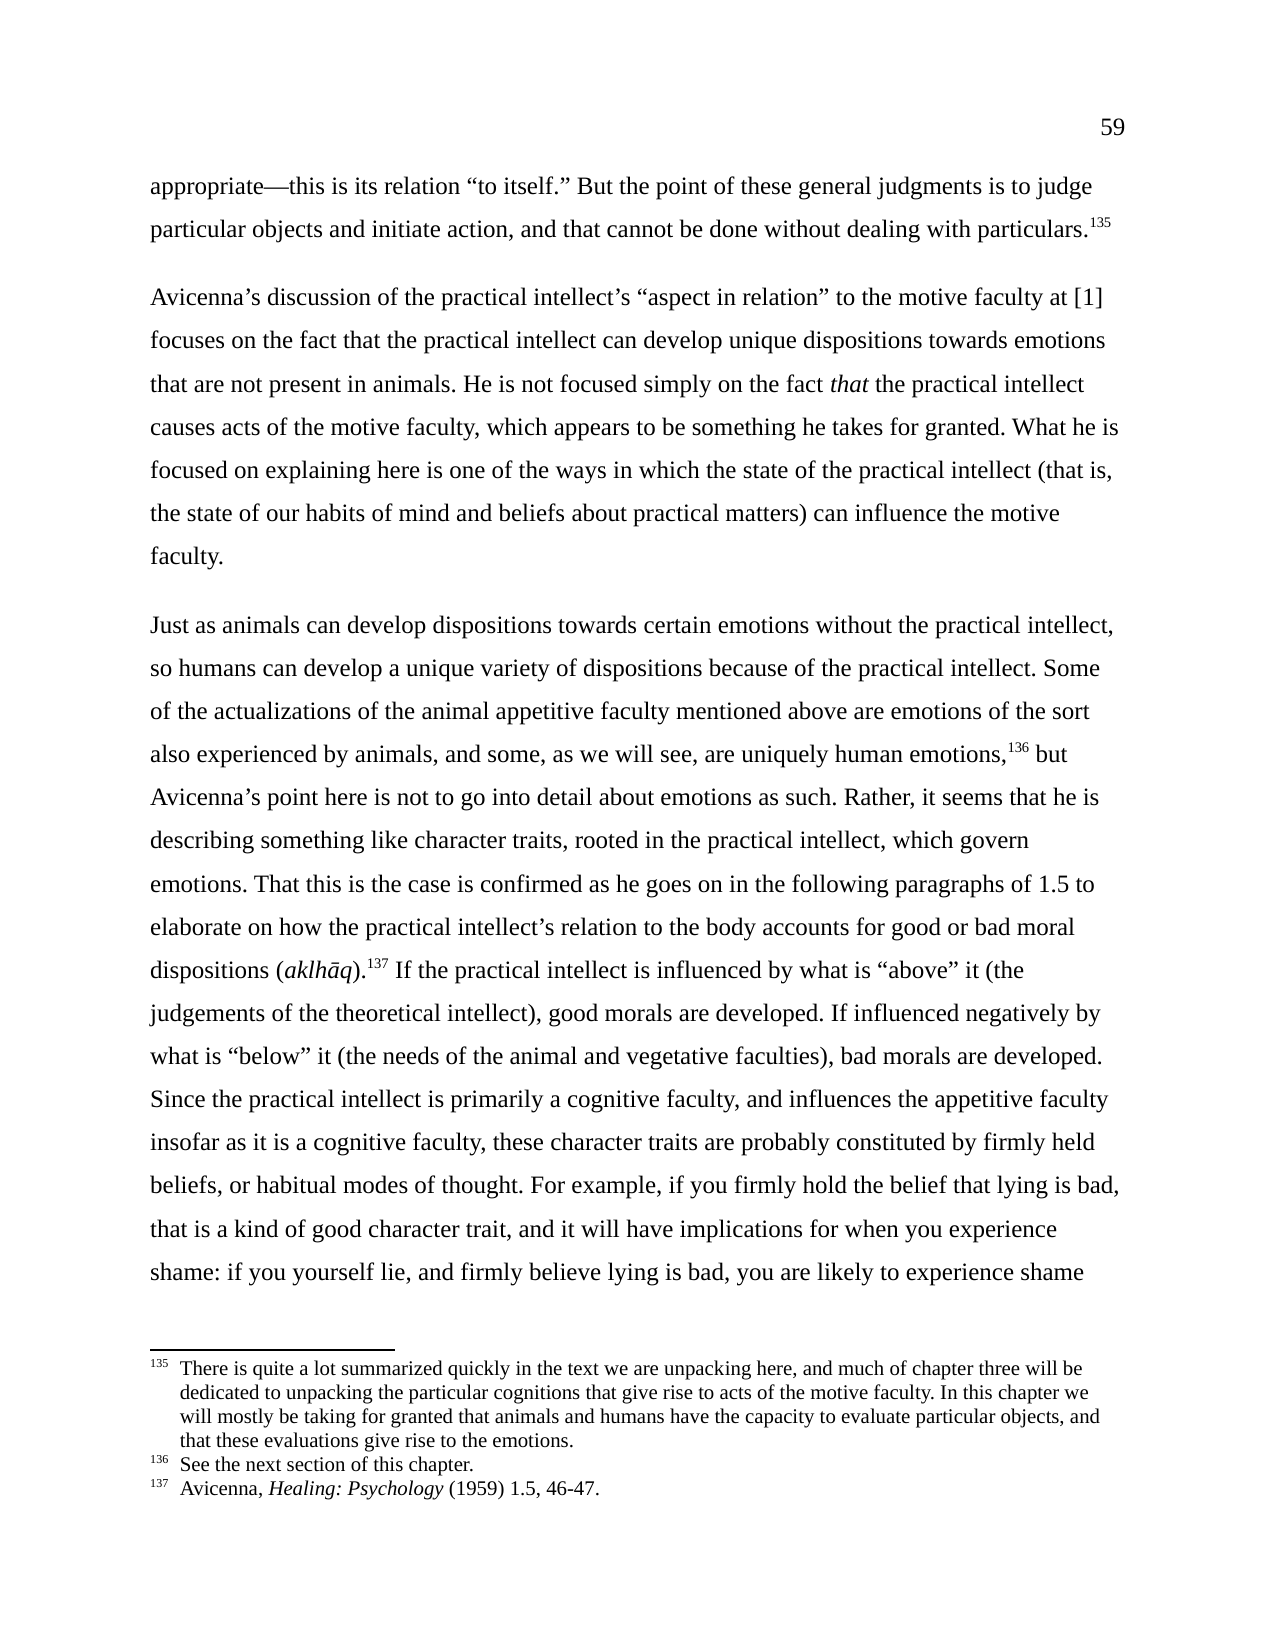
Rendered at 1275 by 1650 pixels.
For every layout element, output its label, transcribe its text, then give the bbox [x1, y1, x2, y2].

text See the next section of this chapter. [150, 1452, 1125, 1476]
text Just as animals can develop dispositions towards certain emotions without the practical intellect, so humans can develop a unique variety of dispositions because of the practical intellect. Some of the actualizations of the animal appetitive faculty mentioned above are emotions of the sort also experienced by animals, and some, as we will see, are uniquely human emotions, but Avicenna’s point here is not to go into detail about emotions as such. Rather, it seems that he is describing something like character traits, rooted in the practical intellect, which govern emotions. That this is the case is confirmed as he goes on in the following paragraphs of 1.5 to elaborate on how the practical intellect’s relation to the body accounts for good or bad moral dispositions (aklhāq). If the practical intellect is influenced by what is “above” it (the judgements of the theoretical intellect), good morals are developed. If influenced negatively by what is “below” it (the needs of the animal and vegetative faculties), bad morals are developed. Since the practical intellect is primarily a cognitive faculty, and influences the appetitive faculty insofar as it is a cognitive faculty, these character traits are probably constituted by firmly held beliefs, or habitual modes of thought. For example, if you firmly hold the belief that lying is bad, that is a kind of good character trait, and it will have implications for when you experience shame: if you yourself lie, and firmly believe lying is bad, you are likely to experience shame [150, 610, 1125, 1286]
text appropriate—this is its relation “to itself.” But the point of these general judgments is to judge particular objects and initiate action, and that cannot be done without dealing with particulars. [150, 171, 1125, 243]
text Avicenna, Healing: Psychology (1959) 1.5, 46-47. [150, 1476, 1125, 1500]
text Avicenna’s discussion of the practical intellect’s “aspect in relation” to the motive faculty at [1] focuses on the fact that the practical intellect can develop unique dispositions towards emotions that are not present in animals. He is not focused simply on the fact that the practical intellect causes acts of the motive faculty, which appears to be something he takes for granted. What he is focused on explaining here is one of the ways in which the state of the practical intellect (that is, the state of our habits of mind and beliefs about practical matters) can influence the motive faculty. [150, 282, 1125, 570]
text There is quite a lot summarized quickly in the text we are unpacking here, and much of chapter three will be dedicated to unpacking the particular cognitions that give rise to acts of the motive faculty. In this chapter we will mostly be taking for granted that animals and humans have the capacity to evaluate particular objects, and that these evaluations give rise to the emotions. [150, 1356, 1125, 1452]
